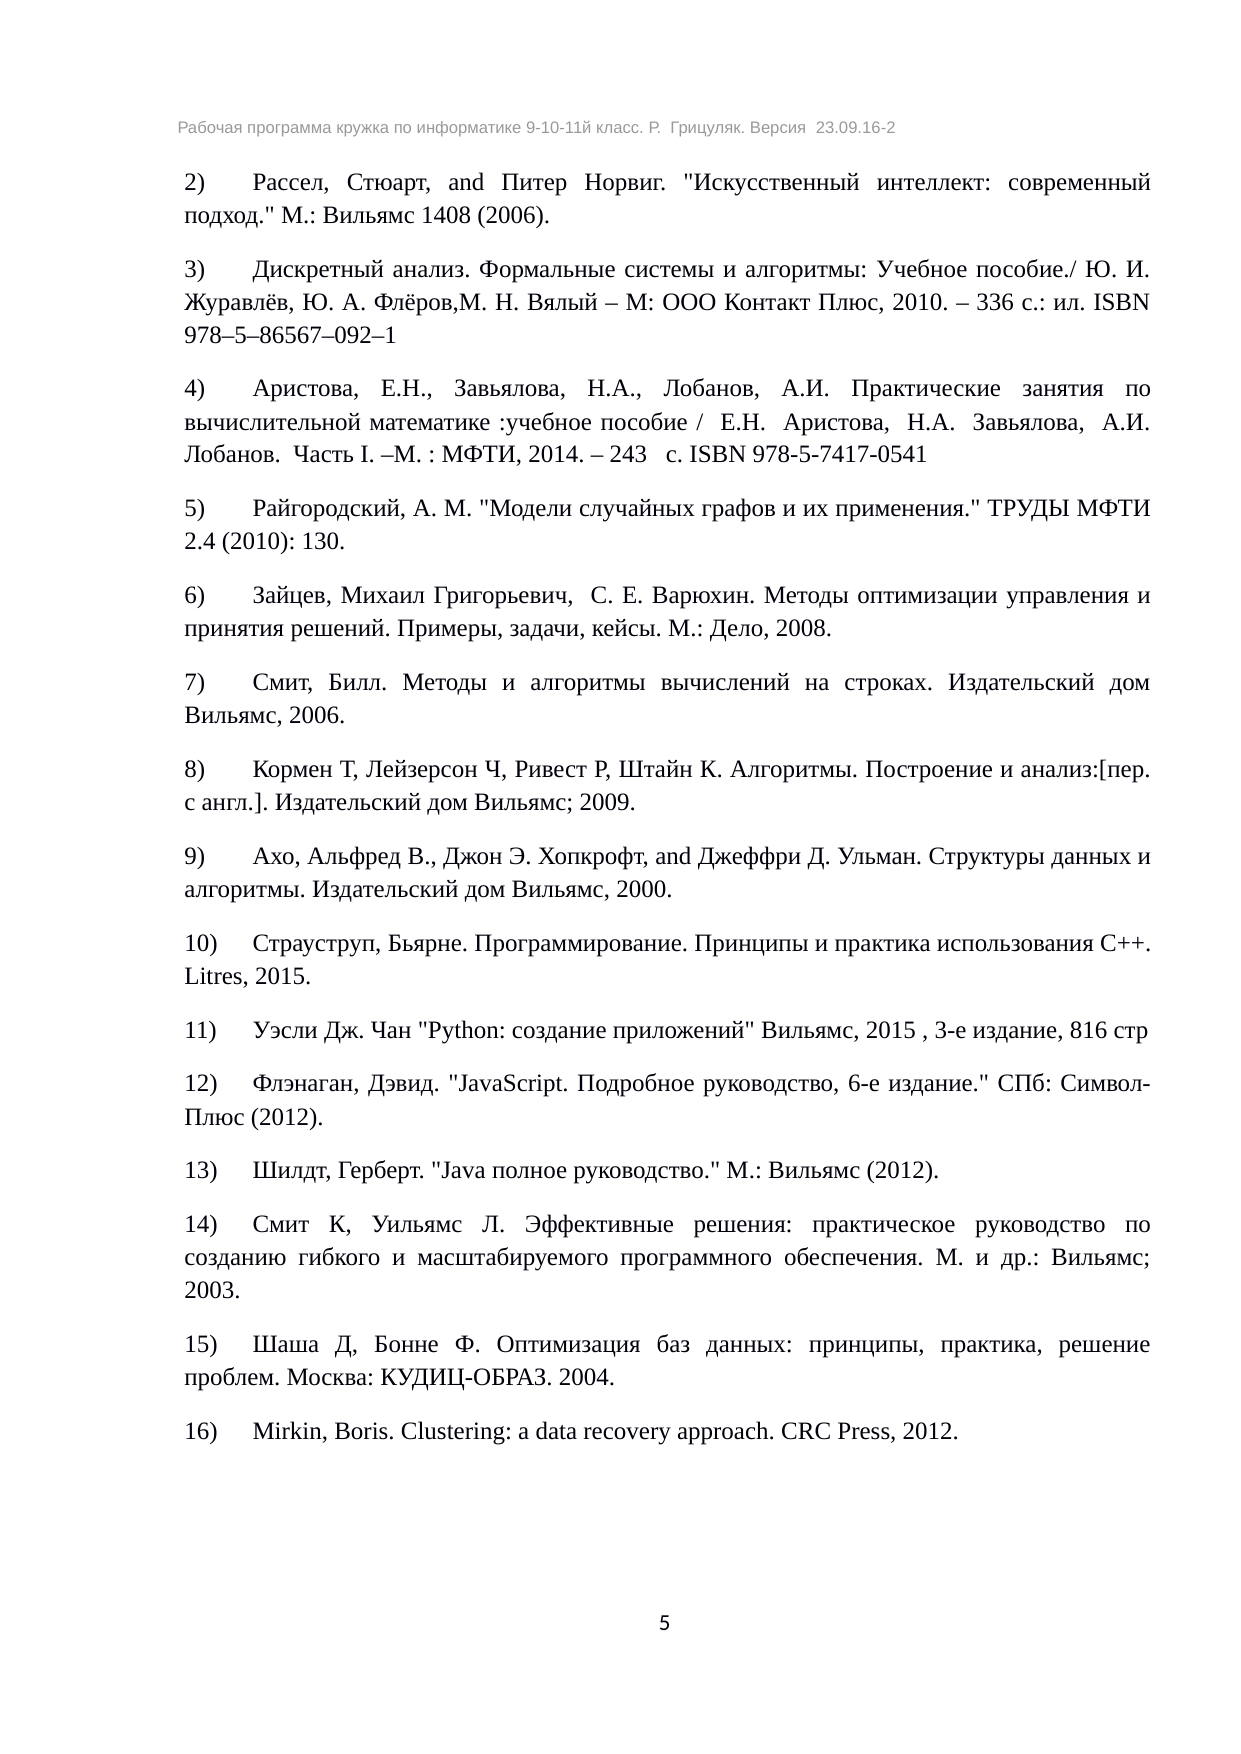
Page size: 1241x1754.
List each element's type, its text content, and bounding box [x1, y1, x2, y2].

list Уэсли Дж. Чан "Python: создание приложений" Вильямс, 2015 , 3-е издание, 816 стр [184, 1015, 1152, 1043]
list Рассел, Стюарт, and Питер Норвиг. "Искусственный интеллект: современный подход." М.: Вильямс 1408 (2006). [184, 167, 1152, 228]
list Смит, Билл. Методы и алгоритмы вычислений на строках. Издательский дом Вильямс, 2006. [184, 667, 1152, 729]
list Дискретный анализ. Формальные системы и алгоритмы: Учебное пособие./ Ю. И. Журавлёв, Ю. А. Флёров,М. Н. Вялый – М: ООО Контакт Плюс, 2010. – 336 с.: ил. ISBN 978–5–86567–092–1 [184, 254, 1152, 348]
list Смит К, Уильямс Л. Эффективные решения: практическое руководство по созданию гибкого и масштабируемого программного обеспечения. М. и др.: Вильямс; 2003. [184, 1209, 1152, 1304]
list Зайцев, Михаил Григорьевич, С. Е. Варюхин. Методы оптимизации управления и принятия решений. Примеры, задачи, кейсы. М.: Дело, 2008. [184, 580, 1152, 642]
list Ахо, Альфред В., Джон Э. Хопкрофт, and Джеффри Д. Ульман. Структуры данных и алгоритмы. Издательский дом Вильямс, 2000. [184, 841, 1152, 903]
list Шилдт, Герберт. "Java полное руководство." М.: Вильямс (2012). [184, 1155, 1152, 1184]
list Шаша Д, Бонне Ф. Оптимизация баз данных: принципы, практика, решение проблем. Москва: КУДИЦ-ОБРАЗ. 2004. [184, 1329, 1152, 1391]
list Флэнаган, Дэвид. "JavaScript. Подробное руководство, 6-е издание." СПб: Символ-Плюс (2012). [184, 1068, 1152, 1130]
list Страуструп, Бьярне. Программирование. Принципы и практика использования C++. Litres, 2015. [184, 928, 1152, 989]
list Mirkin, Boris. Clustering: a data recovery approach. CRC Press, 2012. [184, 1416, 1152, 1445]
list Кормен Т, Лейзерсон Ч, Ривест Р, Штайн К. Алгоритмы. Построение и анализ:[пер. с англ.]. Издательский дом Вильямс; 2009. [184, 754, 1152, 816]
list Райгородский, А. М. "Модели случайных графов и их применения." ТРУДЫ МФТИ 2.4 (2010): 130. [184, 493, 1152, 555]
list Аристова, Е.Н., Завьялова, Н.А., Лобанов, А.И. Практические занятия по вычислительной математике :учебное пособие / Е.Н. Аристова, Н.А. Завьялова, А.И. Лобанов. Часть I. –М. : МФТИ, 2014. – 243 с. ISBN 978-5-7417-0541 [184, 373, 1152, 468]
